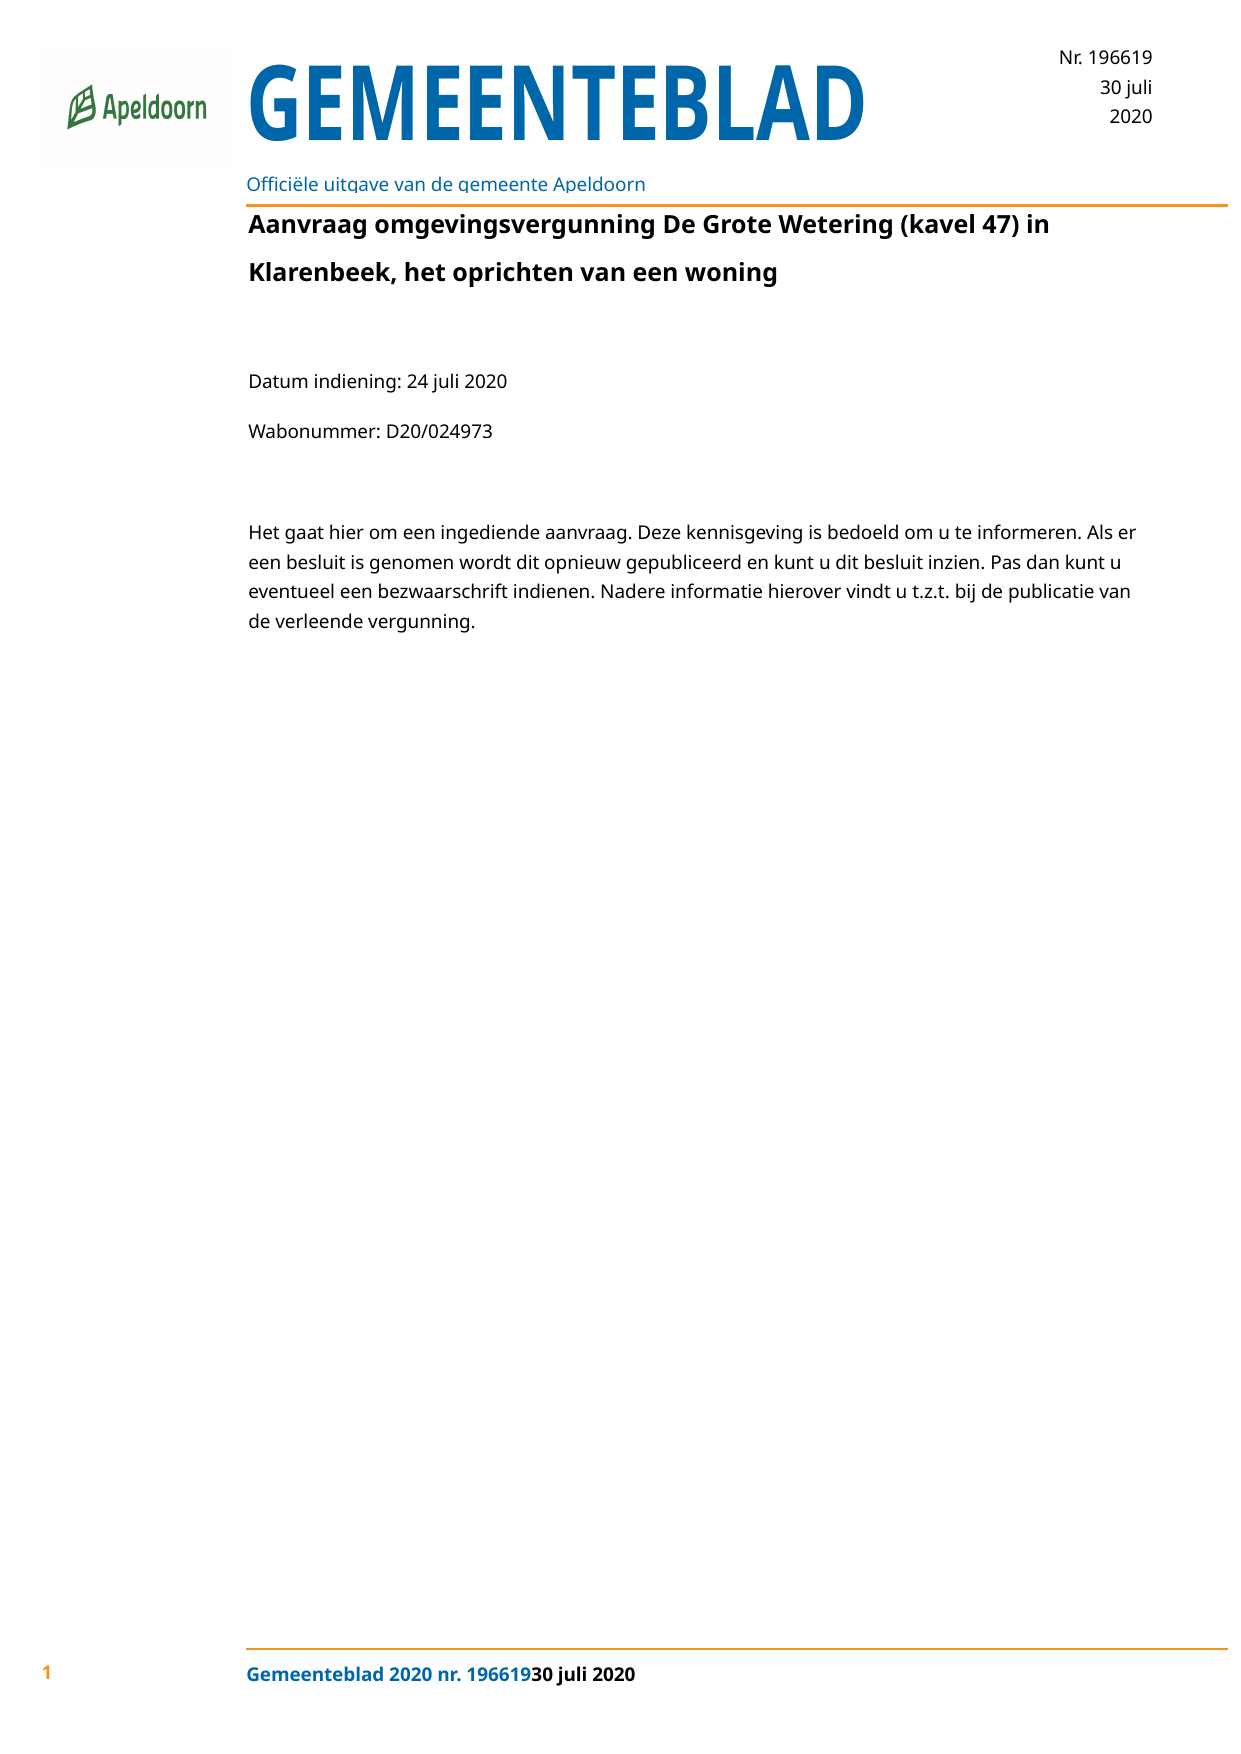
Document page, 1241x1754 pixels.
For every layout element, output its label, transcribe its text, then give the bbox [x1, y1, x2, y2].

text Het gaat hier om een ingediende aanvraag. Deze kennisgeving is bedoeld om u te informeren. Als er een besluit is genomen wordt dit opnieuw gepubliceerd en kunt u dit besluit inzien. Pas dan kunt u eventueel een bezwaarschrift indienen. Nadere informatie hierover vindt u t.z.t. bij de publicatie van de verleende vergunning. [248, 519, 1152, 634]
text Aanvraag omgevingsvergunning De Grote Wetering (kavel 47) in Klarenbeek, het oprichten van een woning [248, 207, 1152, 288]
text Datum indiening: 24 juli 2020 [248, 368, 1152, 394]
picture [41, 47, 231, 172]
text Wabonummer: D20/024973 [248, 419, 1152, 444]
